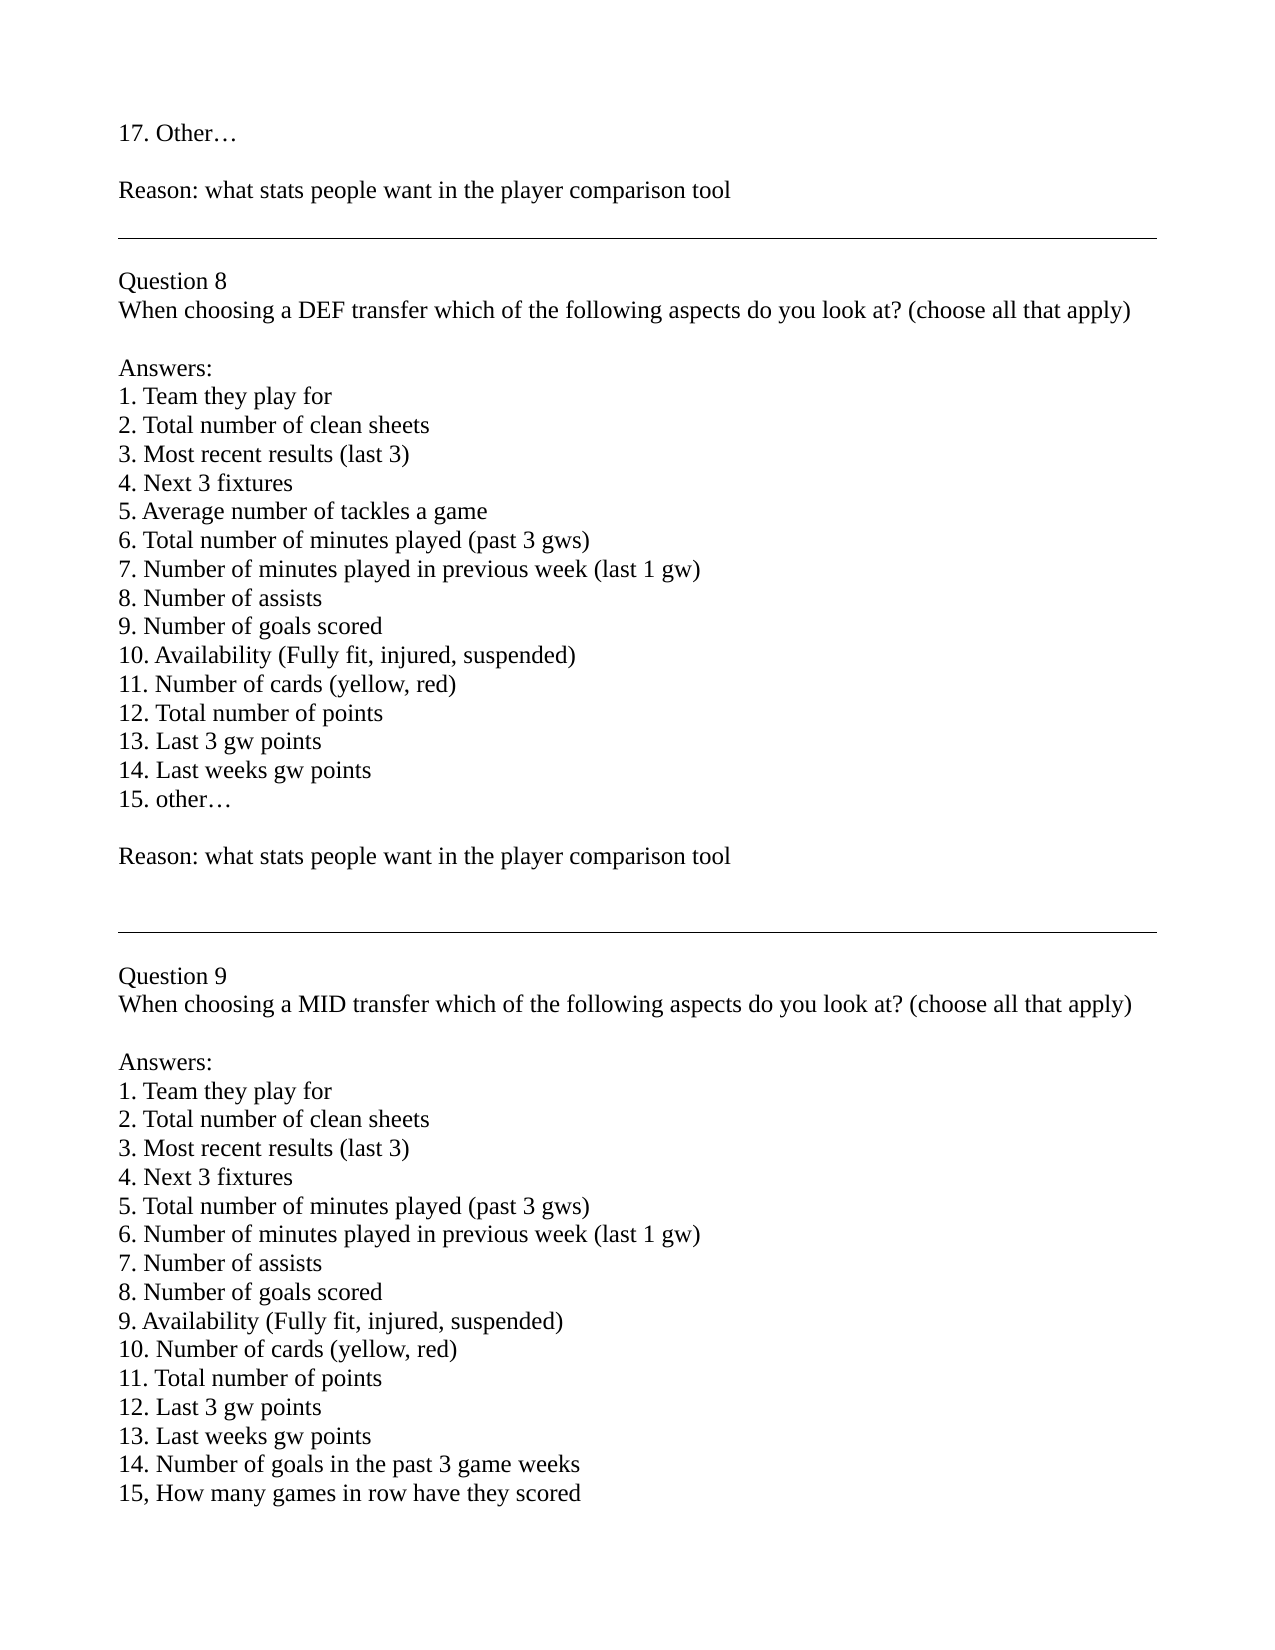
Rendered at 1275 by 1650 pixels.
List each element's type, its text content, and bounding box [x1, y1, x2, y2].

text When choosing a DEF transfer which of the following aspects do you look at? (choose all that apply) [118, 295, 1157, 324]
text 4. Next 3 fixtures [118, 468, 1157, 496]
text 14. Last weeks gw points [118, 755, 1157, 784]
text 7. Number of assists [118, 1248, 1157, 1277]
text 15, How many games in row have they scored [118, 1478, 1157, 1507]
text 14. Number of goals in the past 3 game weeks [118, 1449, 1157, 1478]
text When choosing a MID transfer which of the following aspects do you look at? (choose all that apply) [118, 989, 1157, 1018]
text 13. Last 3 gw points [118, 726, 1157, 755]
text 9. Number of goals scored [118, 611, 1157, 640]
text 11. Number of cards (yellow, red) [118, 669, 1157, 698]
text 12. Total number of points [118, 698, 1157, 726]
text 6. Total number of minutes played (past 3 gws) [118, 525, 1157, 554]
text Question 9 [118, 961, 1157, 989]
text 8. Number of goals scored [118, 1277, 1157, 1306]
text 9. Availability (Fully fit, injured, suspended) [118, 1306, 1157, 1334]
text 5. Average number of tackles a game [118, 496, 1157, 525]
text 4. Next 3 fixtures [118, 1162, 1157, 1191]
text Question 8 [118, 266, 1157, 295]
text 10. Availability (Fully fit, injured, suspended) [118, 640, 1157, 669]
text 17. Other… [118, 118, 1157, 147]
text Answers: [118, 353, 1157, 381]
text 1. Team they play for [118, 1076, 1157, 1104]
text Answers: [118, 1047, 1157, 1076]
text Reason: what stats people want in the player comparison tool [118, 176, 1157, 204]
text 1. Team they play for [118, 381, 1157, 410]
text 6. Number of minutes played in previous week (last 1 gw) [118, 1219, 1157, 1248]
text 2. Total number of clean sheets [118, 410, 1157, 439]
text 12. Last 3 gw points [118, 1392, 1157, 1421]
text 15. other… [118, 784, 1157, 813]
text 3. Most recent results (last 3) [118, 439, 1157, 468]
text 8. Number of assists [118, 583, 1157, 611]
text 5. Total number of minutes played (past 3 gws) [118, 1191, 1157, 1219]
text 11. Total number of points [118, 1363, 1157, 1392]
text 2. Total number of clean sheets [118, 1104, 1157, 1133]
text 13. Last weeks gw points [118, 1421, 1157, 1449]
text 3. Most recent results (last 3) [118, 1133, 1157, 1162]
text 7. Number of minutes played in previous week (last 1 gw) [118, 554, 1157, 583]
text 10. Number of cards (yellow, red) [118, 1334, 1157, 1363]
text Reason: what stats people want in the player comparison tool [118, 841, 1157, 870]
